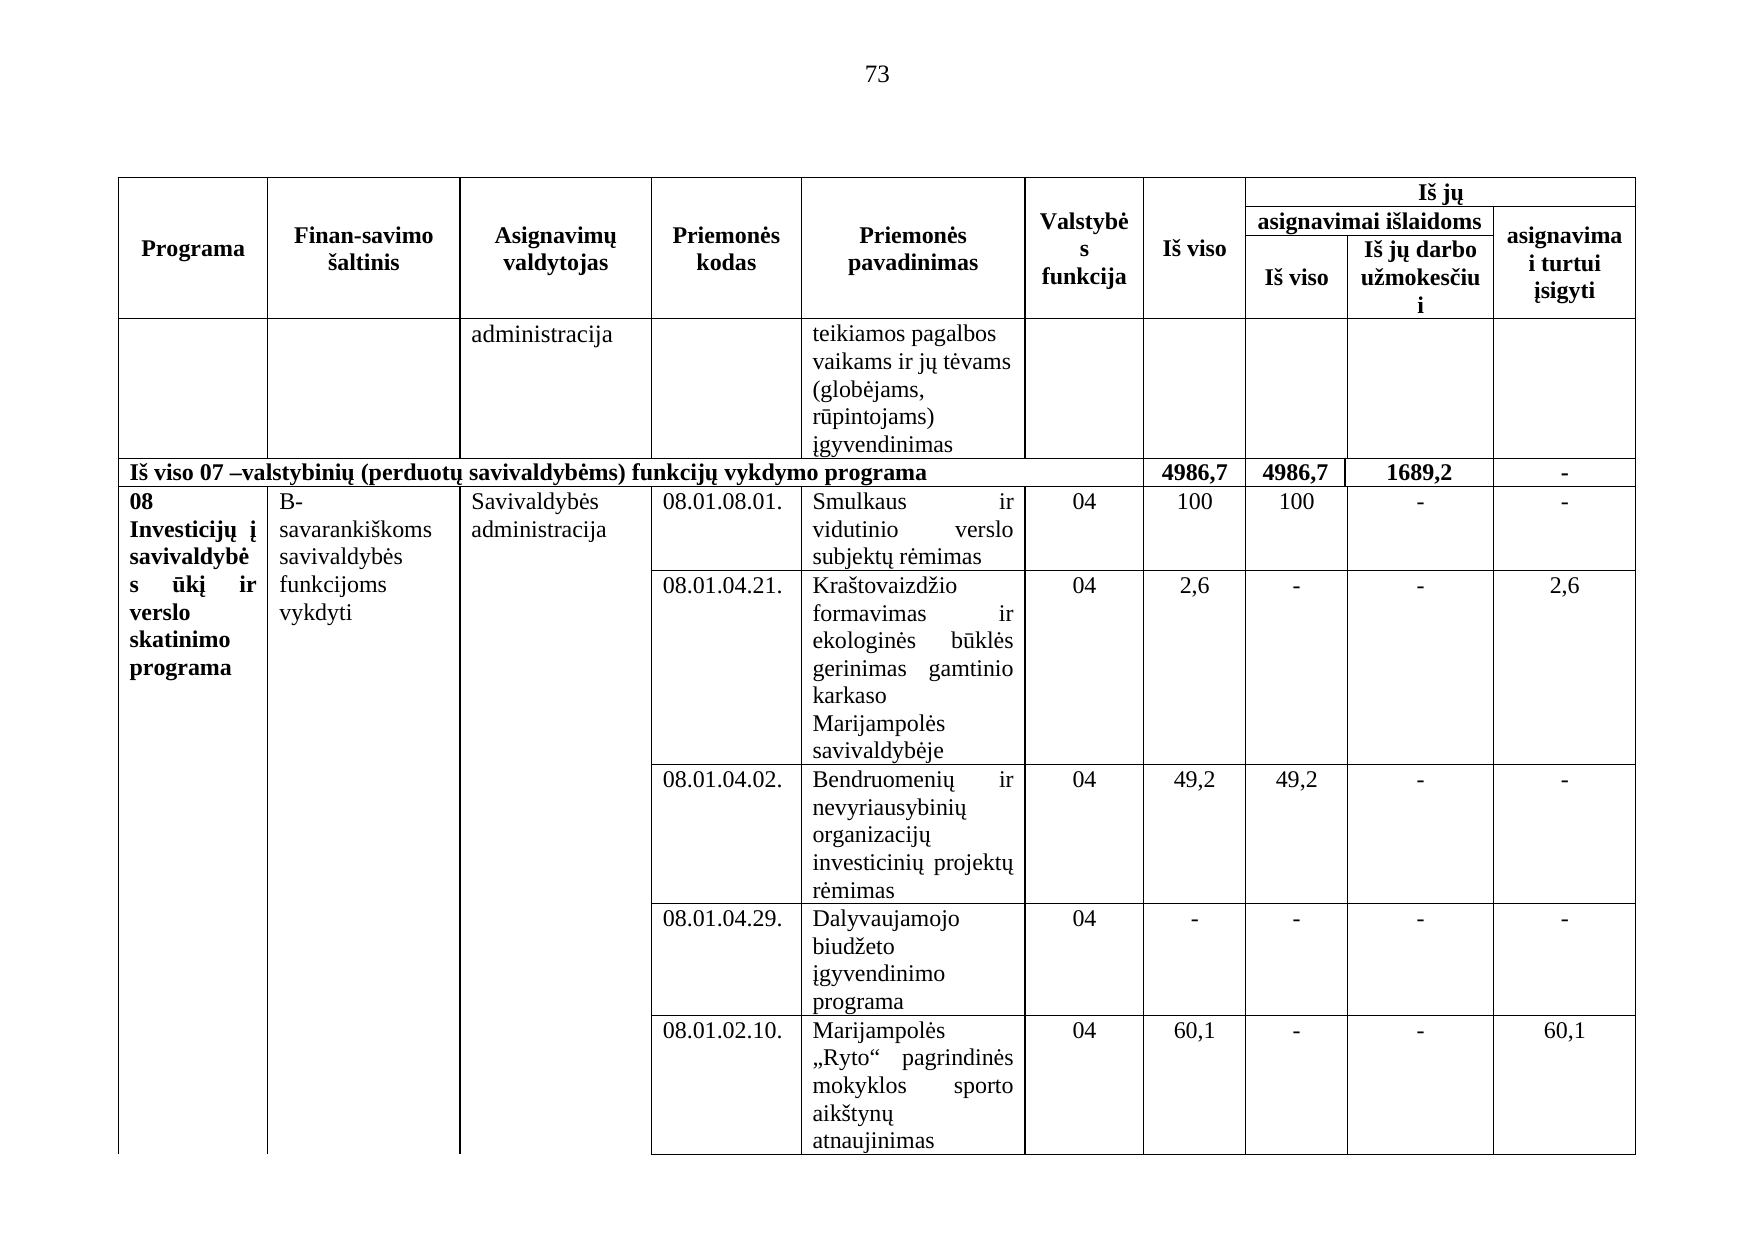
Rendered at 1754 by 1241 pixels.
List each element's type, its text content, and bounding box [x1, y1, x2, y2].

table_cell - [1494, 319, 1635, 457]
table_cell [1246, 319, 1347, 457]
table_cell [1144, 319, 1245, 457]
table_cell Iš viso [1246, 236, 1347, 318]
table_header Priemonės pavadinimas [802, 178, 1024, 318]
table_header Programa [119, 178, 267, 318]
table_cell - [1246, 571, 1347, 764]
table_cell [1348, 319, 1493, 457]
table_cell 04 [1026, 765, 1143, 903]
table_cell - [1348, 904, 1493, 1015]
table_cell Dalyvaujamojo biudžeto įgyvendinimo programa [802, 904, 1024, 1015]
table_cell 4986,7 [1246, 459, 1344, 486]
table_cell administracija [461, 319, 651, 457]
table_cell - [1494, 459, 1635, 486]
table_cell Kraštovaizdžio formavimas ir ekologinės būklės gerinimas gamtinio karkaso Marijampolės savivaldybėje [802, 571, 1024, 764]
table_cell 100 [1246, 487, 1347, 570]
table_cell 49,2 [1246, 765, 1347, 903]
table_cell - [1348, 487, 1493, 570]
table_cell 2,6 [1494, 571, 1635, 764]
table_header Finan-savimo šaltinis [268, 178, 459, 318]
table_cell 04 [1026, 487, 1143, 570]
table_header Iš jų [1246, 178, 1635, 206]
table_cell - [1494, 487, 1635, 570]
table_cell - [1348, 1016, 1493, 1154]
table_cell [652, 319, 801, 457]
table_cell - [1246, 1016, 1347, 1154]
table_cell 60,1 [1494, 1016, 1635, 1154]
table_cell [268, 319, 459, 457]
table_cell 08 Investicijų į savivaldybės ūkį ir verslo skatinimo programa [119, 487, 267, 1154]
table_cell 4986,7 [1144, 459, 1245, 486]
table_cell 100 [1144, 487, 1245, 570]
table_cell - [1246, 904, 1347, 1015]
table_cell 2,6 [1144, 571, 1245, 764]
table_header Asignavimų valdytojas [461, 178, 651, 318]
table_header Valstybės funkcija [1026, 178, 1143, 318]
table_cell Savivaldybės administracija [461, 487, 651, 1154]
table_cell Bendruomenių ir nevyriausybinių organizacijų investicinių projektų rėmimas [802, 765, 1024, 903]
table_cell 1689,2 [1346, 459, 1493, 486]
table_cell - [1494, 765, 1635, 903]
table_cell - [1144, 904, 1245, 1015]
table_cell 08.01.02.10. [652, 1016, 801, 1154]
table_cell Marijampolės „Ryto“ pagrindinės mokyklos sporto aikštynų atnaujinimas [802, 1016, 1024, 1154]
table_cell asignavimai išlaidoms [1246, 207, 1493, 234]
table_cell - [1348, 571, 1493, 764]
table_cell - [1348, 765, 1493, 903]
table_cell Iš viso 07 –valstybinių (perduotų savivaldybėms) funkcijų vykdymo programa [119, 459, 1143, 486]
table_cell teikiamos pagalbos vaikams ir jų tėvams (globėjams, rūpintojams) įgyvendinimas [802, 319, 1024, 457]
table_cell - [1494, 904, 1635, 1015]
table_cell 08.01.04.02. [652, 765, 801, 903]
table_cell 08.01.04.29. [652, 904, 801, 1015]
table_cell 49,2 [1144, 765, 1245, 903]
table_cell 04 [1026, 1016, 1143, 1154]
table_header Priemonės kodas [652, 178, 801, 318]
table_cell 08.01.08.01. [652, 487, 801, 570]
table_header Iš viso [1144, 178, 1245, 318]
table_cell asignavimai turtui įsigyti [1494, 207, 1635, 318]
table_cell B-savarankiškoms savivaldybės funkcijoms vykdyti [268, 487, 459, 1154]
table_cell 04 [1026, 571, 1143, 764]
table_cell 04 [1026, 904, 1143, 1015]
table_cell Iš jų darbo užmokesčiui [1348, 236, 1493, 318]
table_cell 60,1 [1144, 1016, 1245, 1154]
table_cell [119, 319, 267, 457]
table_cell [1026, 319, 1143, 457]
table_cell Smulkaus ir vidutinio verslo subjektų rėmimas [802, 487, 1024, 570]
table_cell 08.01.04.21. [652, 571, 801, 764]
